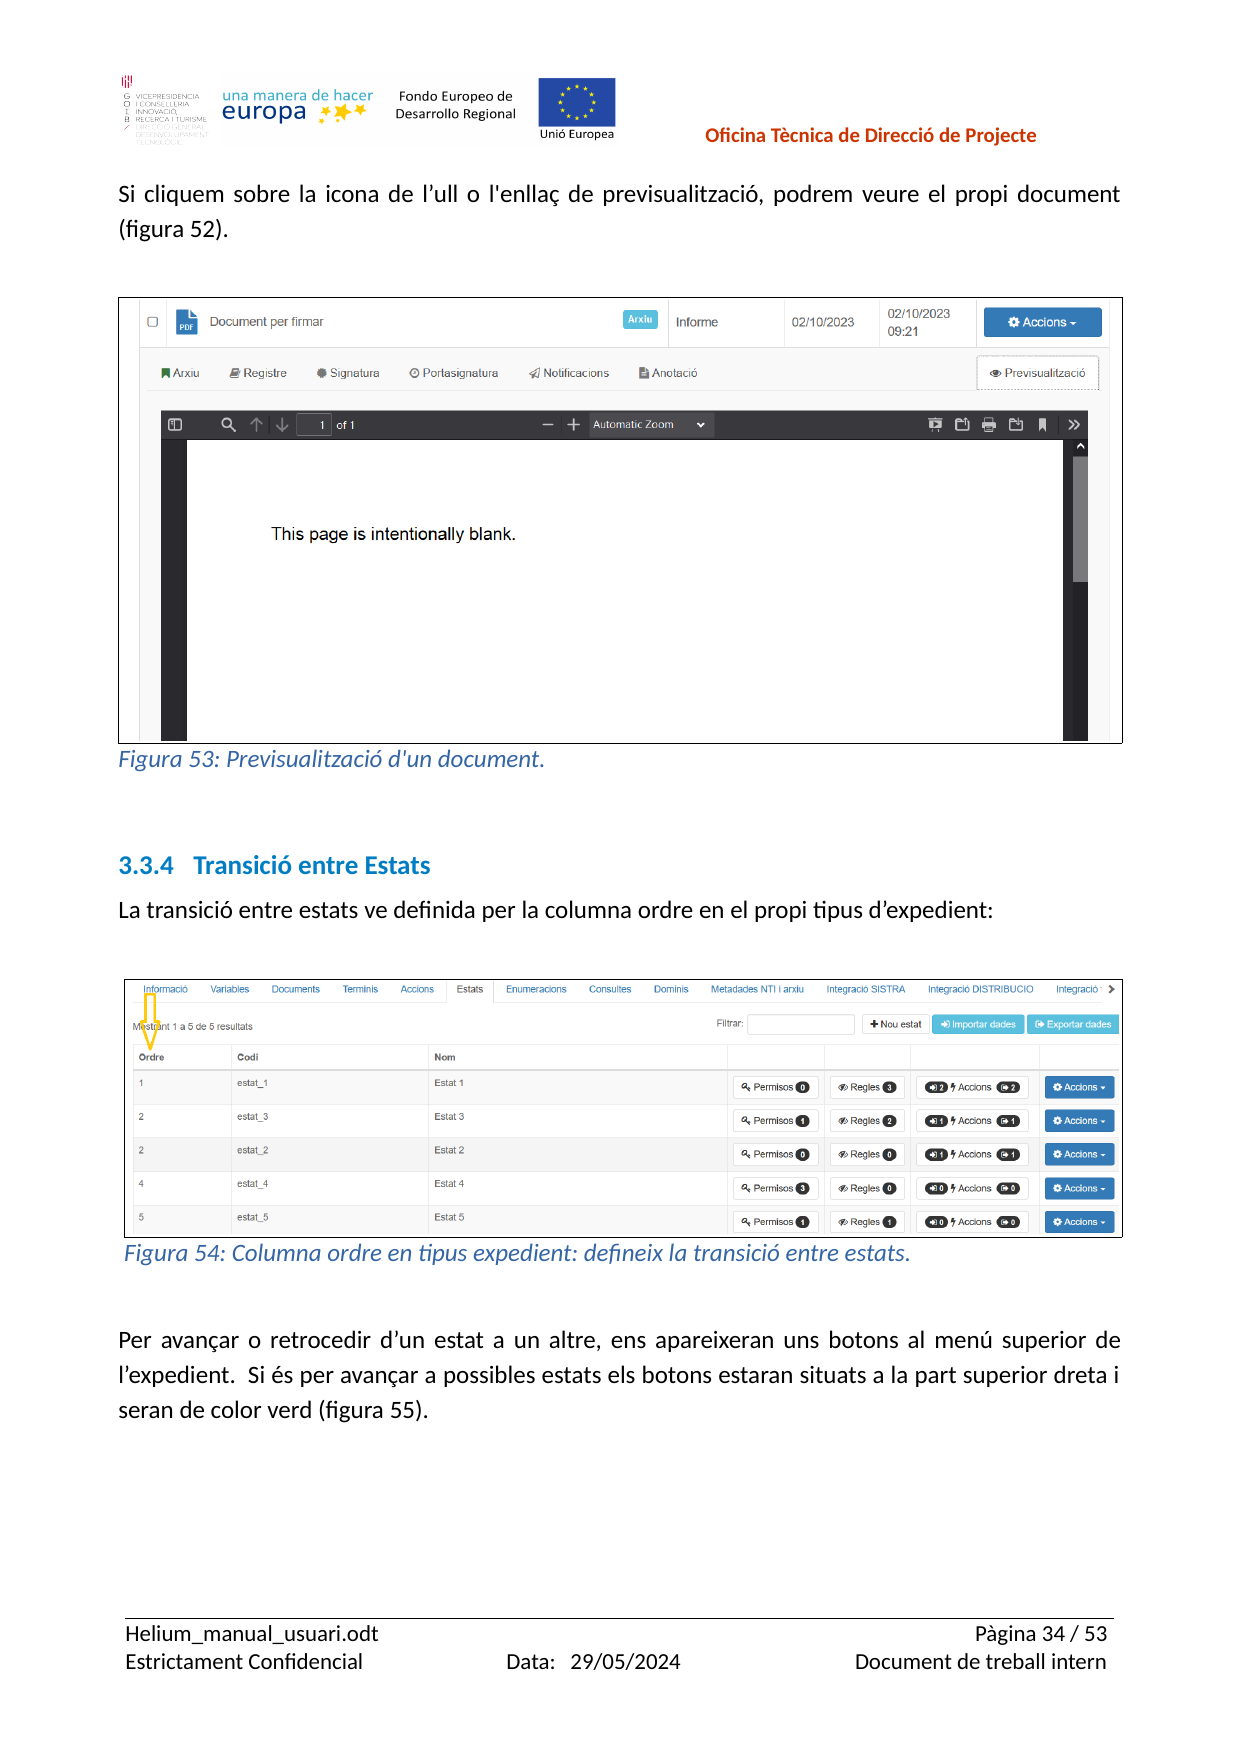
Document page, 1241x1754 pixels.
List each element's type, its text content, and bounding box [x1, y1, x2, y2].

text Figura 54: Columna ordre en tipus expedient: defineix la transició entre estats. [124, 1238, 1122, 1268]
text Si cliquem sobre la icona de l’ull o l'enllaç de previsualització, podrem veure el propi document (figura 52). [118, 178, 1122, 243]
subtitle Transició entre Estats [118, 848, 1122, 881]
picture [118, 73, 213, 147]
picture [219, 73, 621, 147]
picture [121, 300, 1119, 741]
picture [127, 981, 1119, 1234]
text [125, 980, 1122, 1237]
text Per avançar o retrocedir d’un estat a un altre, ens apareixeran uns botons al menú superior de l’expedient. Si és per avançar a possibles estats els botons estaran situats a la part superior dreta i seran de color verd (figura 55). [118, 1324, 1122, 1425]
text La transició entre estats ve definida per la columna ordre en el propi tipus d’expedient: [118, 894, 1122, 924]
text [119, 298, 1122, 743]
text Figura 53: Previsualització d'un document. [118, 744, 1122, 774]
